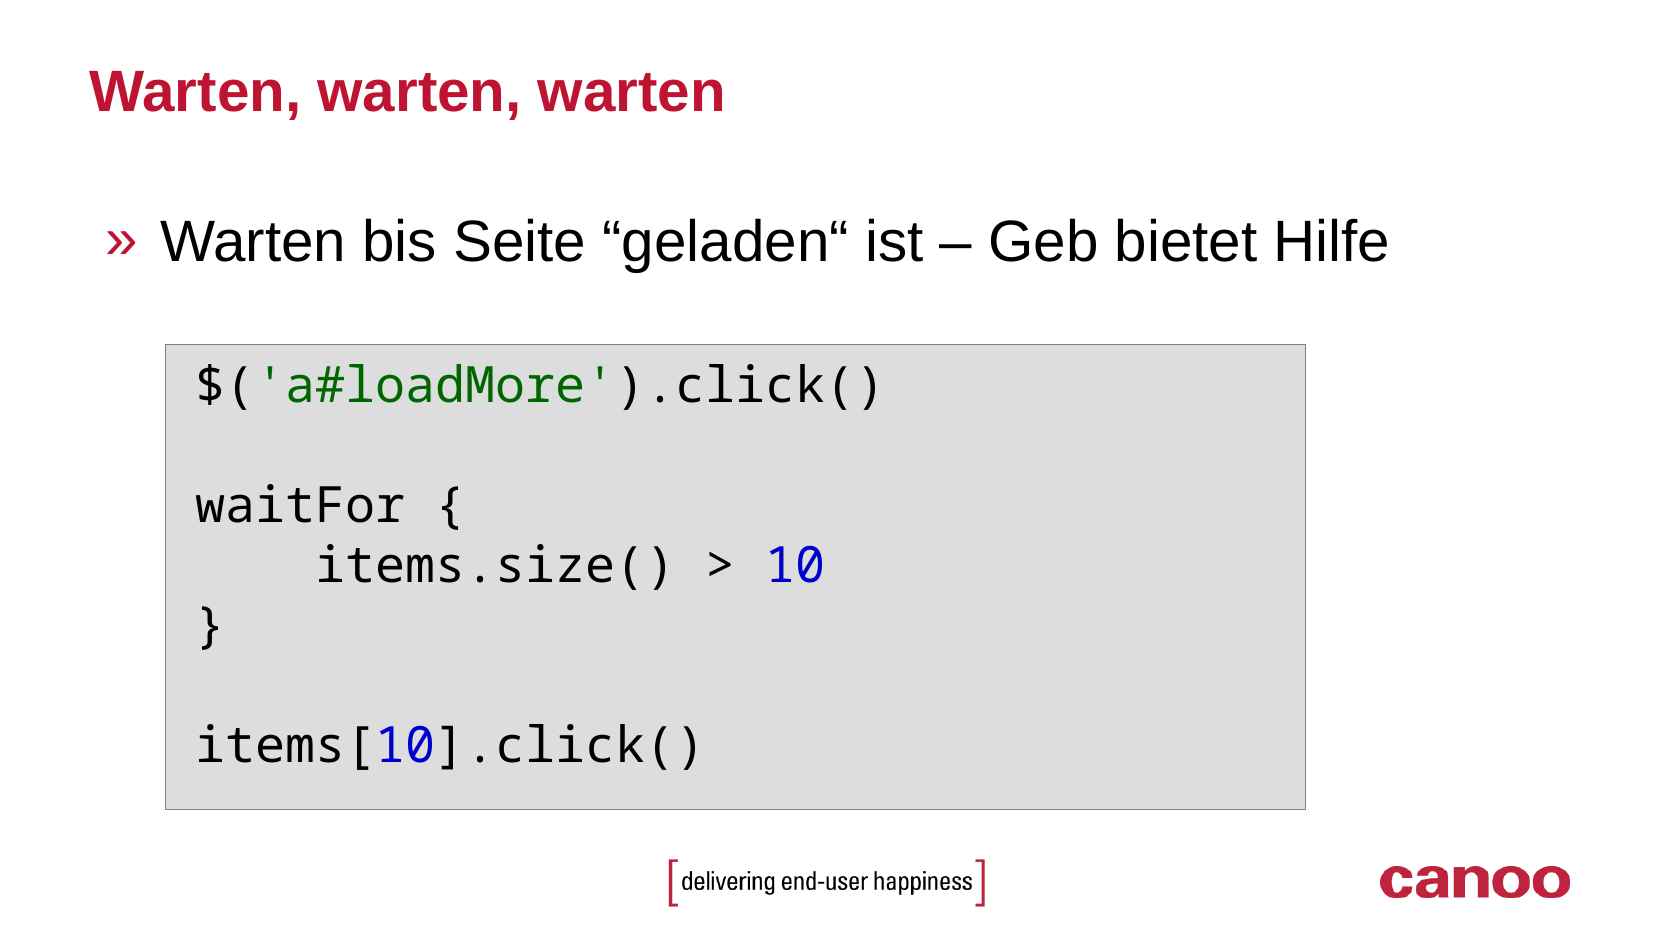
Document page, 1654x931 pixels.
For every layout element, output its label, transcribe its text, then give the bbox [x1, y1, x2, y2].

picture [662, 855, 991, 910]
list Warten bis Seite “geladen“ ist – Geb bietet Hilfe [90, 195, 1456, 826]
title Warten, warten, warten [75, 45, 1591, 136]
text_box [165, 344, 180, 810]
list $('a#loadMore').click() waitFor { items.size() > 10 } items[10].click() [180, 344, 1366, 840]
picture [1380, 866, 1570, 898]
